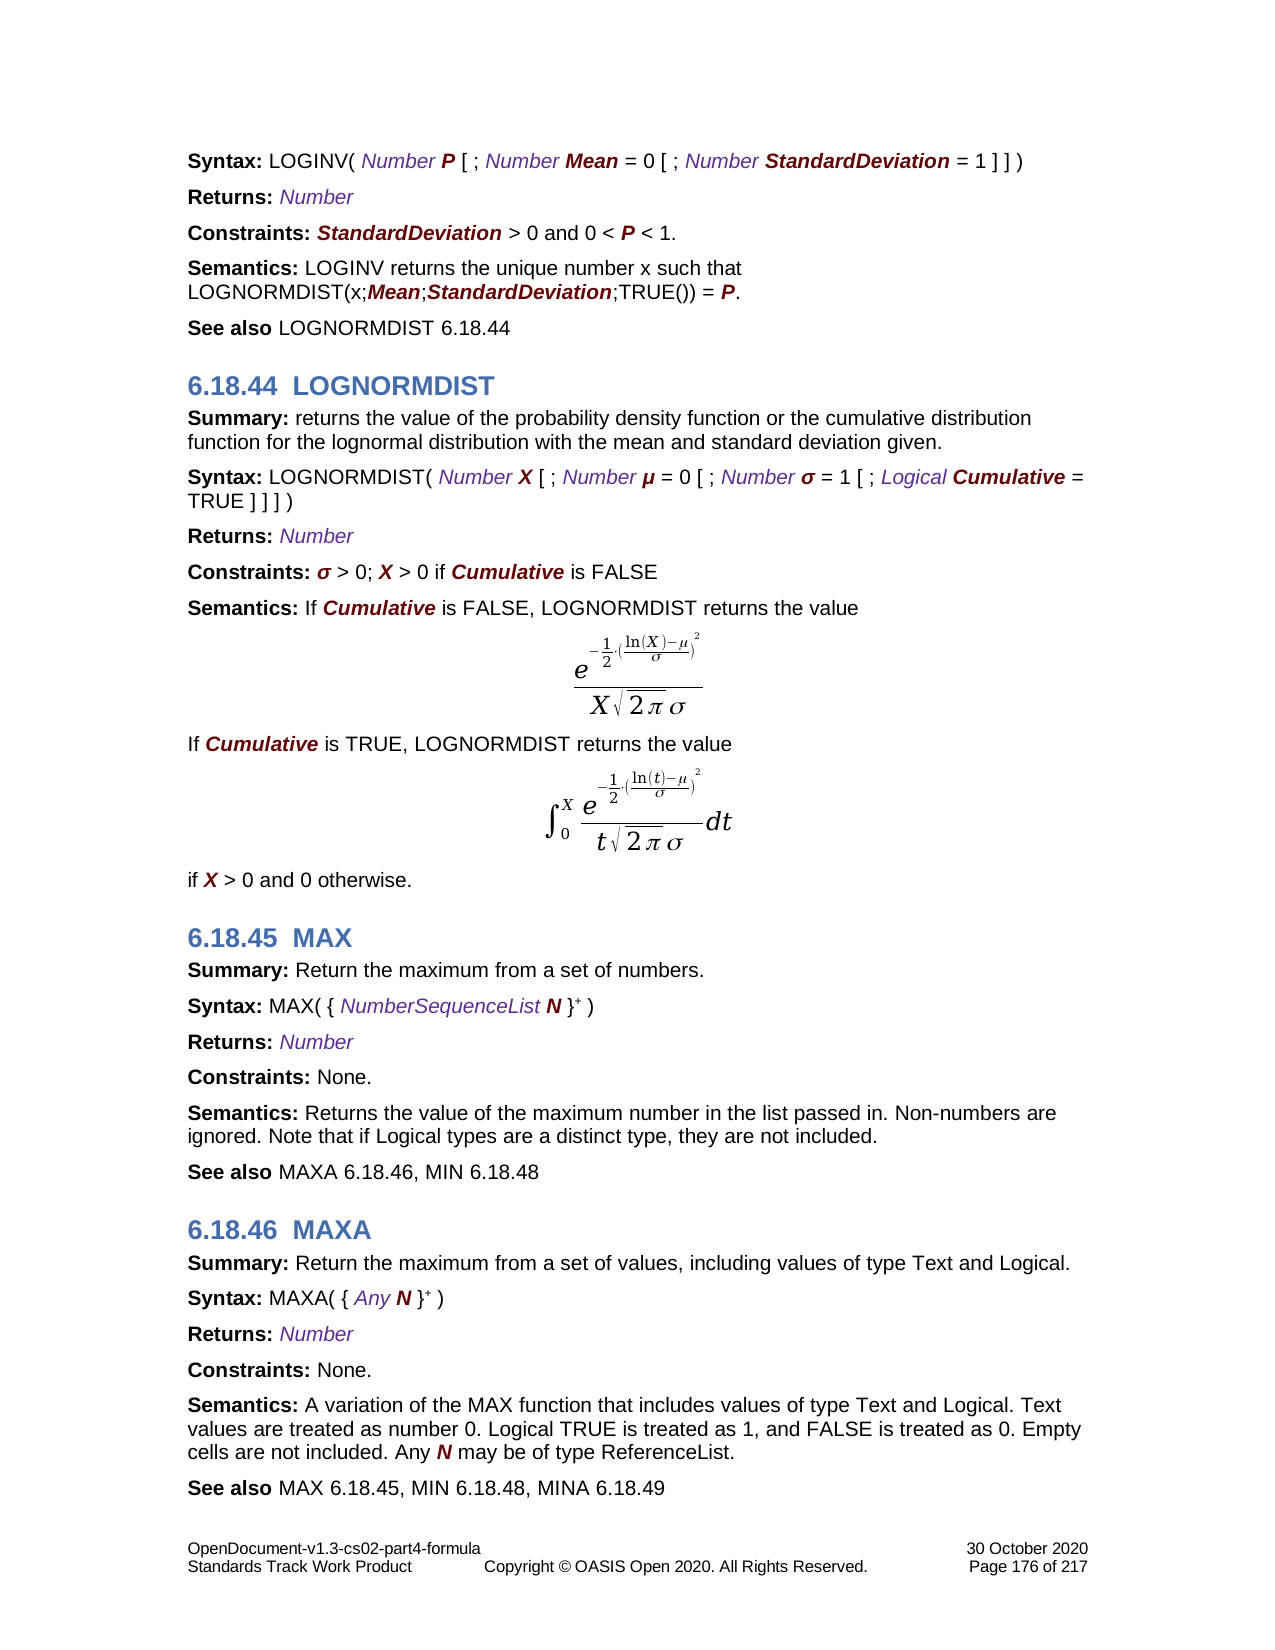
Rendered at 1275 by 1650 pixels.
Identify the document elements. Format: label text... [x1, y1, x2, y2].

text Constraints: None. [187, 1358, 1088, 1382]
text Semantics: LOGINV returns the unique number x such that LOGNORMDIST(x;Mean;StandardDeviation;TRUE()) = P. [187, 257, 1088, 304]
subtitle MAX [187, 923, 1088, 953]
text Returns: Number [187, 525, 1088, 548]
text Semantics: Returns the value of the maximum number in the list passed in. Non-numbers are ignored. Note that if Logical types are a distinct type, they are not included. [187, 1101, 1088, 1148]
text Constraints: None. [187, 1066, 1088, 1089]
text Summary: Return the maximum from a set of numbers. [187, 959, 1088, 982]
text Constraints: σ > 0; X > 0 if Cumulative is FALSE [187, 561, 1088, 584]
text Syntax: MAX( { NumberSequenceList N }+ ) [187, 994, 1088, 1018]
text Syntax: MAXA( { Any N }+ ) [187, 1287, 1088, 1310]
text Syntax: LOGINV( Number P [ ; Number Mean = 0 [ ; Number StandardDeviation = 1 ] ] ) [187, 150, 1088, 173]
text See also LOGNORMDIST 6.18.44 [187, 316, 1088, 339]
subtitle MAXA [187, 1215, 1088, 1245]
text Returns: Number [187, 1322, 1088, 1346]
text Semantics: If Cumulative is FALSE, LOGNORMDIST returns the value [187, 596, 1088, 620]
text Constraints: StandardDeviation > 0 and 0 < P < 1. [187, 221, 1088, 245]
text See also MAXA 6.18.46, MIN 6.18.48 [187, 1161, 1088, 1184]
subtitle LOGNORMDIST [187, 371, 1088, 401]
text Returns: Number [187, 186, 1088, 209]
text See also MAX 6.18.45, MIN 6.18.48, MINA 6.18.49 [187, 1476, 1088, 1500]
text Summary: Return the maximum from a set of values, including values of type Text and Logical. [187, 1251, 1088, 1275]
text Semantics: A variation of the MAX function that includes values of type Text and Logical. Text values are treated as number 0. Logical TRUE is treated as 1, and FALSE is treated as 0. Empty cells are not included. Any N may be of type ReferenceList. [187, 1394, 1088, 1464]
text If Cumulative is TRUE, LOGNORMDIST returns the value [187, 732, 1088, 756]
text if X > 0 and 0 otherwise. [187, 868, 1088, 892]
text Returns: Number [187, 1030, 1088, 1054]
text Syntax: LOGNORMDIST( Number X [ ; Number μ = 0 [ ; Number σ = 1 [ ; Logical Cumulative = TRUE ] ] ] ) [187, 466, 1088, 513]
text Summary: returns the value of the probability density function or the cumulative distribution function for the lognormal distribution with the mean and standard deviation given. [187, 407, 1088, 454]
